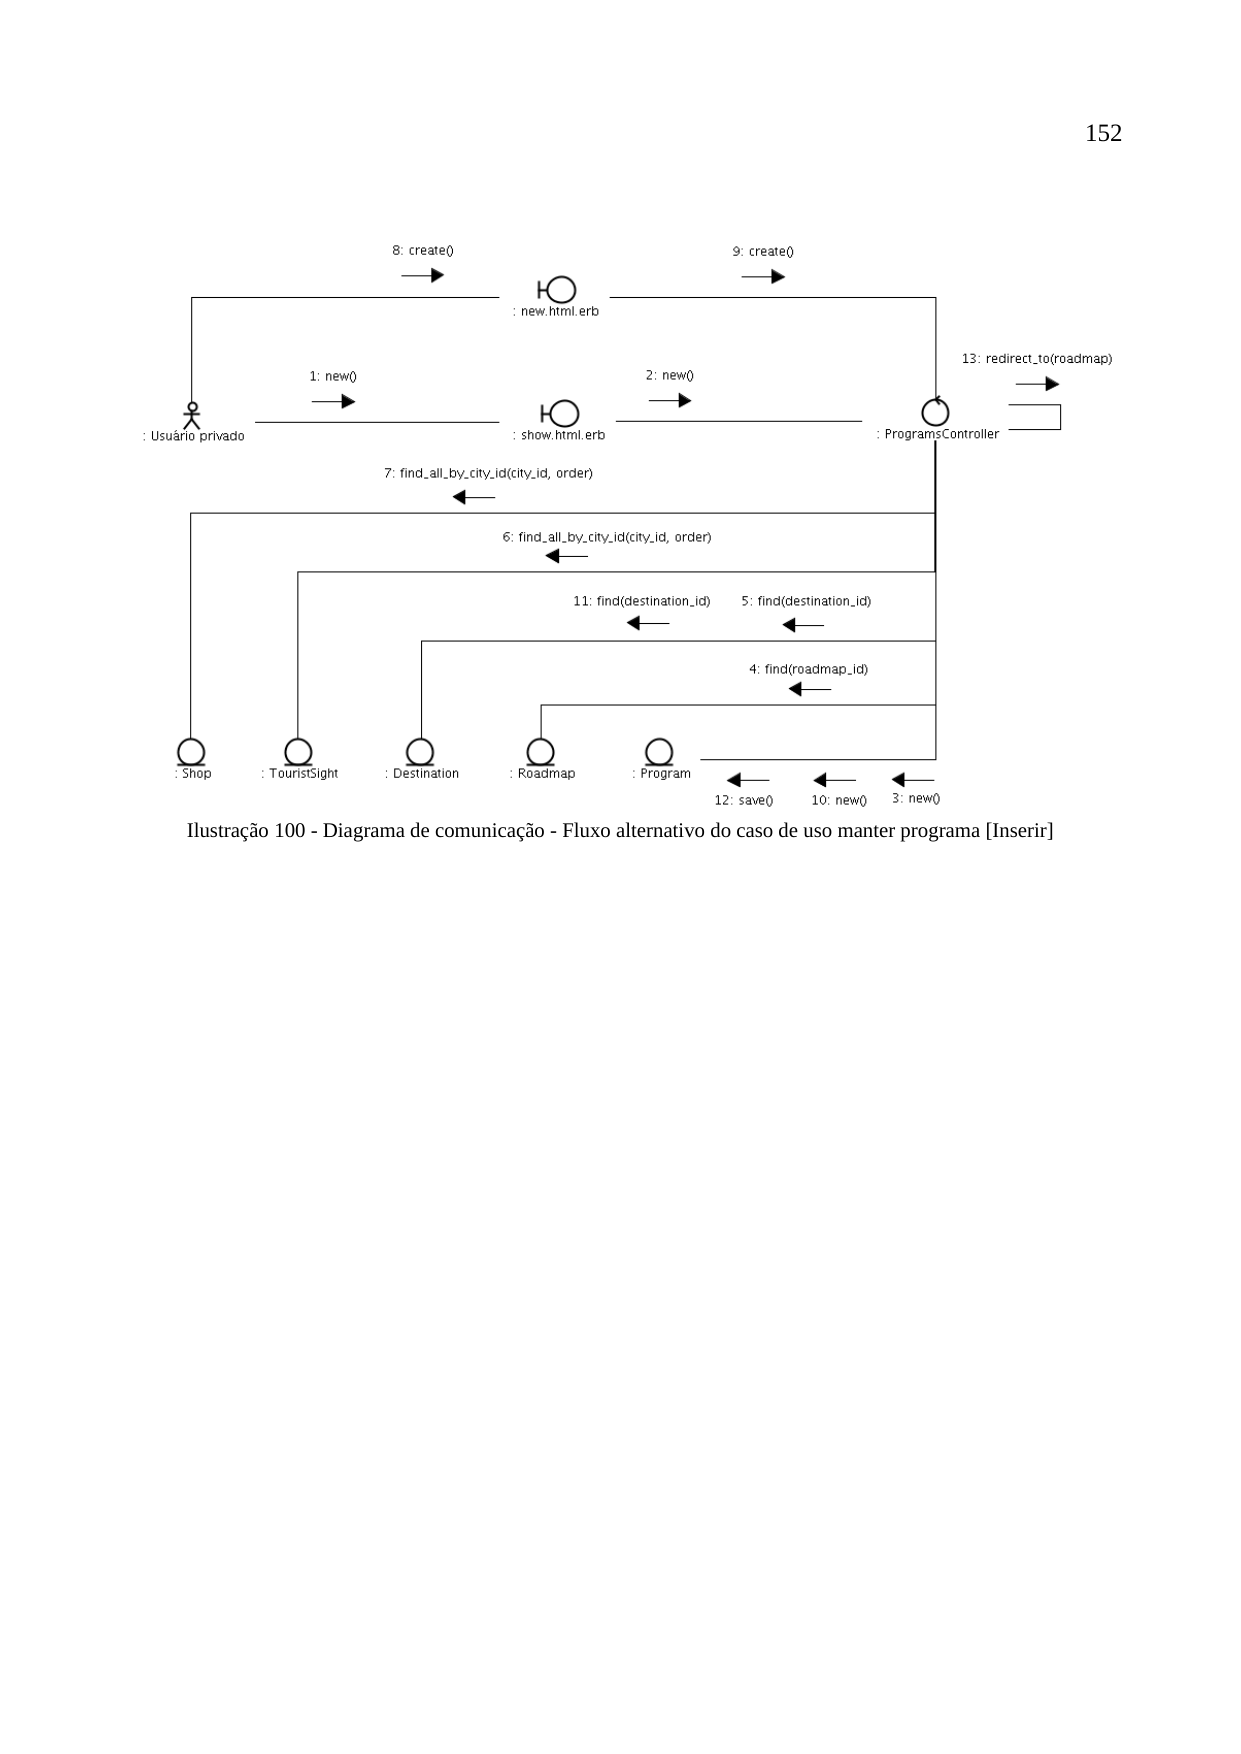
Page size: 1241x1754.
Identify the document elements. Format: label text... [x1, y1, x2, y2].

text Ilustração 100 - Diagrama de comunicação - Fluxo alternativo do caso de uso manter programa [Inserir] [118, 818, 1122, 842]
picture [118, 232, 1123, 818]
